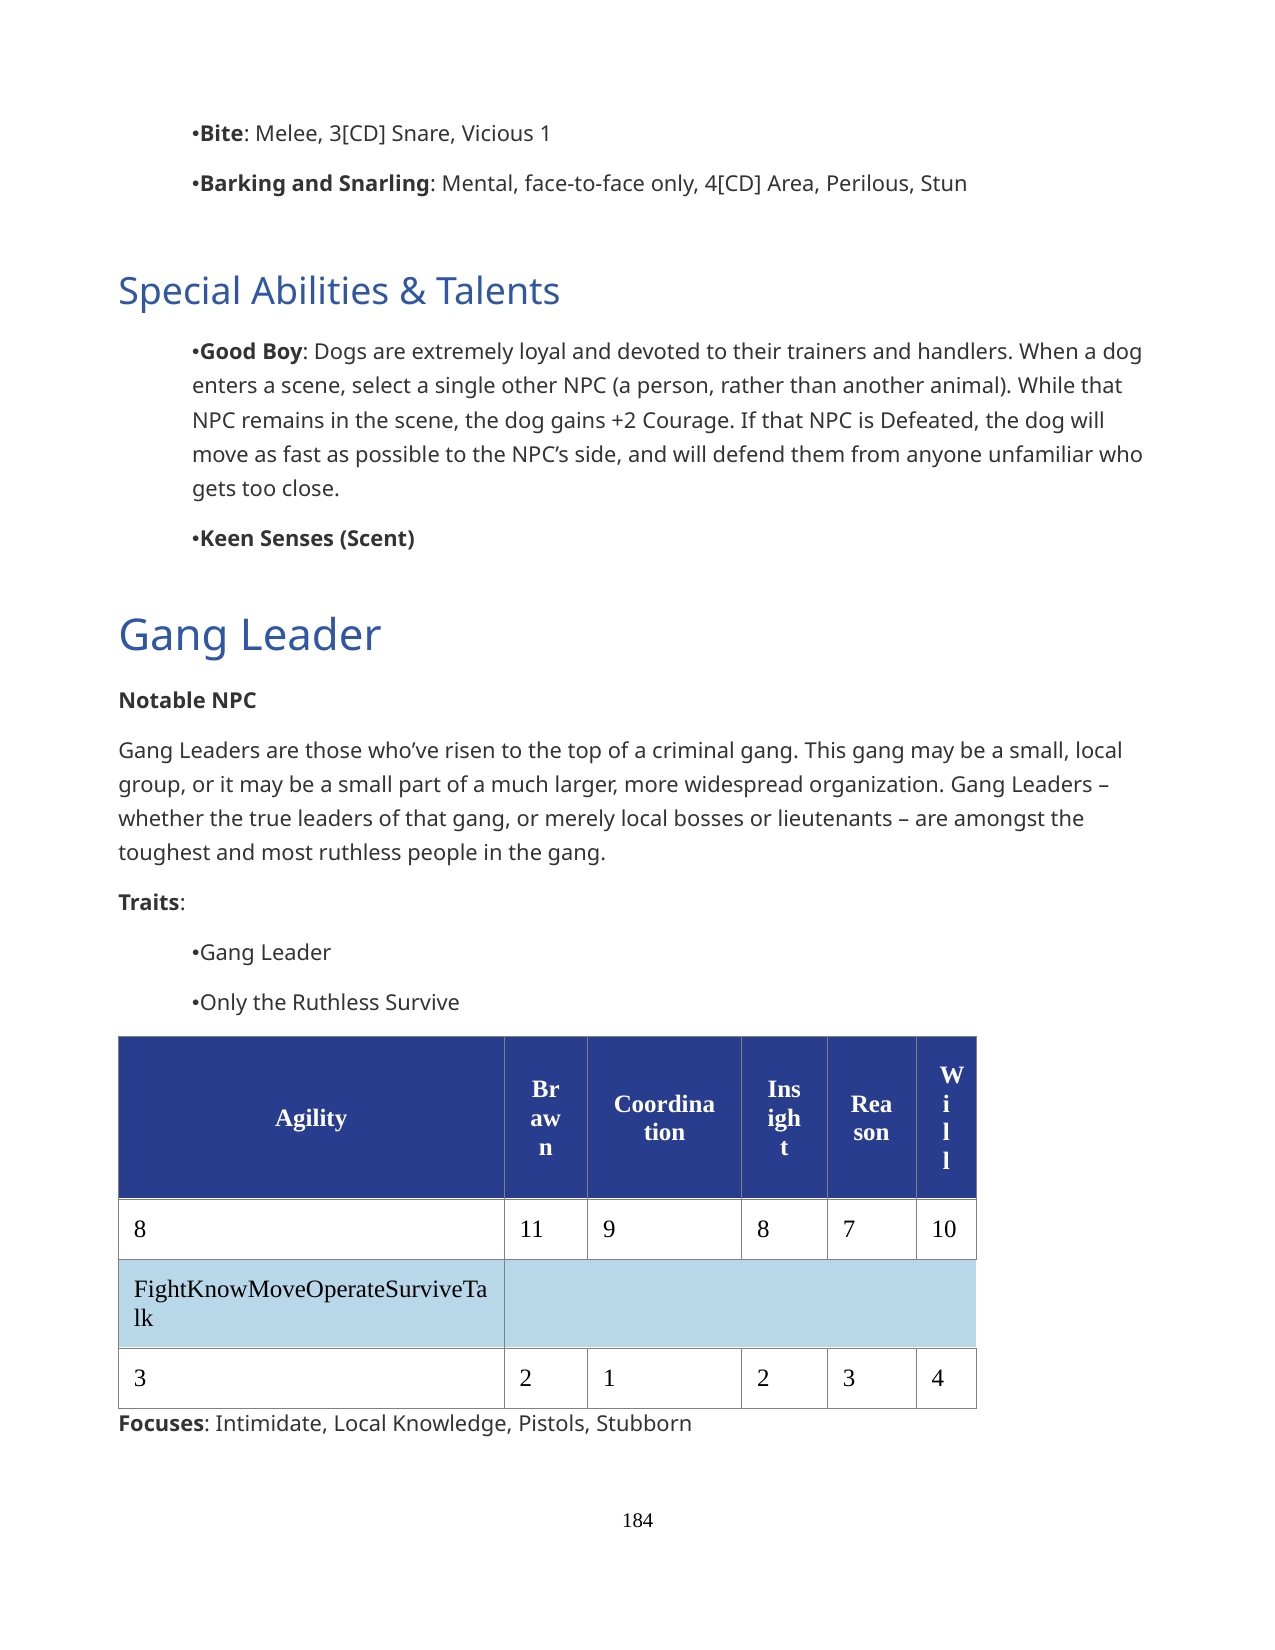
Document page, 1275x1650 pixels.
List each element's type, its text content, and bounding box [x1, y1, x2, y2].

table_cell 7 [828, 1200, 916, 1258]
text Notable NPC [118, 685, 1157, 715]
list Bite: Melee, 3[CD] Snare, Vicious 1 [118, 118, 1157, 148]
list Only the Ruthless Survive [118, 987, 1157, 1016]
table_cell 8 [119, 1200, 504, 1258]
table_cell 8 [742, 1200, 827, 1258]
table_cell 2 [505, 1349, 587, 1407]
table_cell 1 [588, 1349, 741, 1407]
table_cell 4 [917, 1349, 976, 1407]
list Gang Leader [118, 937, 1157, 967]
text Gang Leaders are those who’ve risen to the top of a criminal gang. This gang may be a small, local group, or it may be a small part of a much larger, more widespread organization. Gang Leaders – whether the true leaders of that gang, or merely local bosses or lieutenants – are amongst the toughest and most ruthless people in the gang. [118, 735, 1157, 867]
text Traits: [118, 887, 1157, 917]
list Good Boy: Dogs are extremely loyal and devoted to their trainers and handlers. When a dog enters a scene, select a single other NPC (a person, rather than another animal). While that NPC remains in the scene, the dog gains +2 Courage. If that NPC is Defeated, the dog will move as fast as possible to the NPC’s side, and will defend them from anyone unfamiliar who gets too close. [118, 336, 1157, 503]
table_header Brawn [505, 1037, 587, 1198]
table_cell 11 [505, 1200, 587, 1258]
table_header Reason [828, 1037, 916, 1198]
table_cell 2 [742, 1349, 827, 1407]
subtitle Gang Leader [118, 604, 1157, 663]
table_header Coordination [588, 1037, 741, 1198]
table_header Will [917, 1037, 976, 1198]
text Focuses: Intimidate, Local Knowledge, Pistols, Stubborn [118, 1408, 1157, 1437]
list Keen Senses (Scent) [118, 523, 1157, 553]
table_header Agility [119, 1037, 504, 1198]
table_cell [505, 1260, 976, 1347]
table_cell FightKnowMoveOperateSurviveTalk [119, 1260, 504, 1347]
table_cell 3 [119, 1349, 504, 1407]
table_cell 3 [828, 1349, 916, 1407]
table_cell 10 [917, 1200, 976, 1258]
subtitle Special Abilities & Talents [118, 264, 1157, 316]
list Barking and Snarling: Mental, face-to-face only, 4[CD] Area, Perilous, Stun [118, 168, 1157, 198]
table_cell 9 [588, 1200, 741, 1258]
table_header Insight [742, 1037, 827, 1198]
